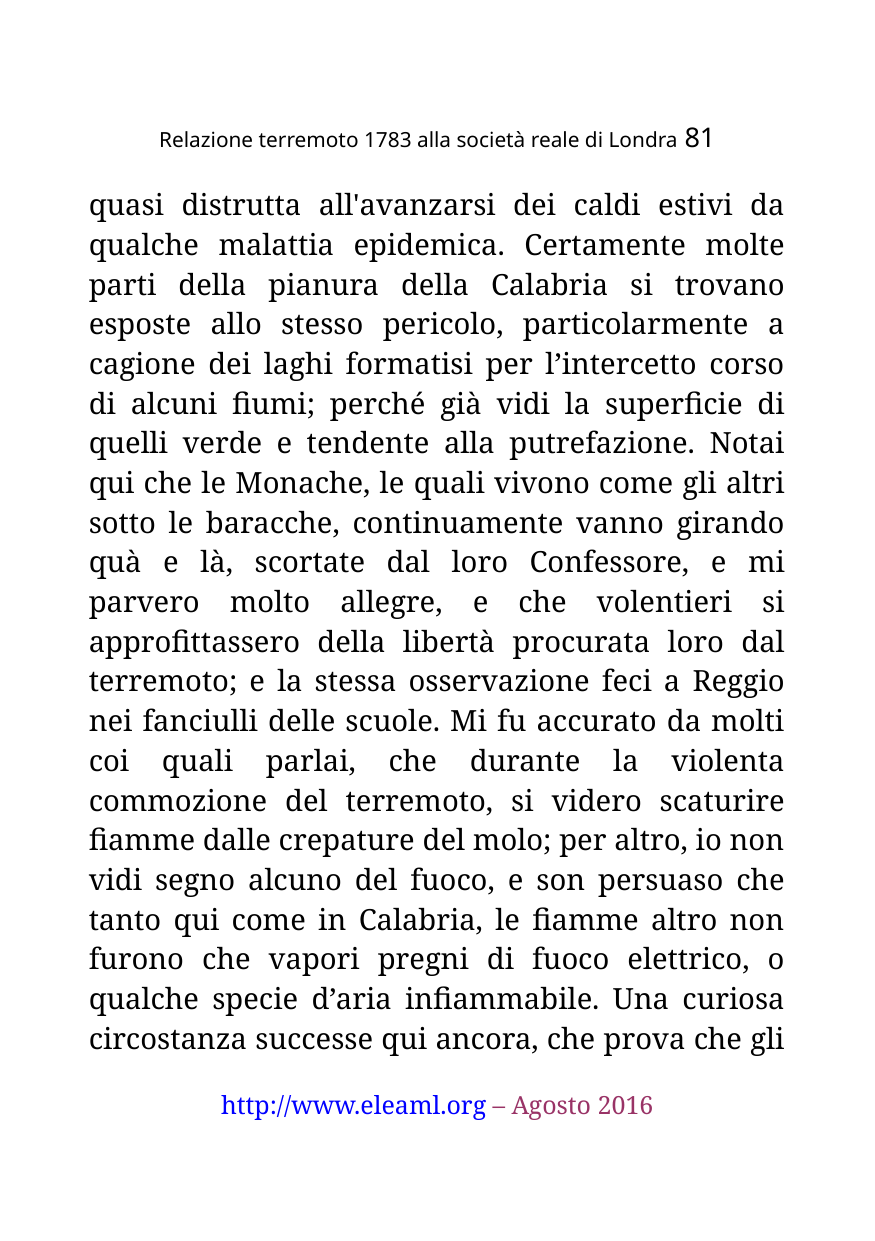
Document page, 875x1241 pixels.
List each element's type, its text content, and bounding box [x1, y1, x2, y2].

text quasi distrutta all'avanzarsi dei caldi estivi da qualche malattia epidemica. Certamente molte parti della pianura della Calabria si trovano esposte allo stesso pericolo, particolarmente a cagione dei laghi formatisi per l’intercetto corso di alcuni fiumi; perché già vidi la superficie di quelli verde e tendente alla putrefazione. Notai qui che le Monache, le quali vivono come gli altri sotto le baracche, continuamente vanno girando quà e là, scortate dal loro Confessore, e mi parvero molto allegre, e che volentieri si approfittassero della libertà procurata loro dal terremoto; e la stessa osservazione feci a Reggio nei fanciulli delle scuole. Mi fu accurato da molti coi quali parlai, che durante la violenta commozione del terremoto, si videro scaturire fiamme dalle crepature del molo; per altro, io non vidi segno alcuno del fuoco, e son persuaso che tanto qui come in Calabria, le fiamme altro non furono che vapori pregni di fuoco elettrico, o qualche specie d’aria infiammabile. Una curiosa circostanza successe qui ancora, che prova che gli [88, 184, 786, 1058]
